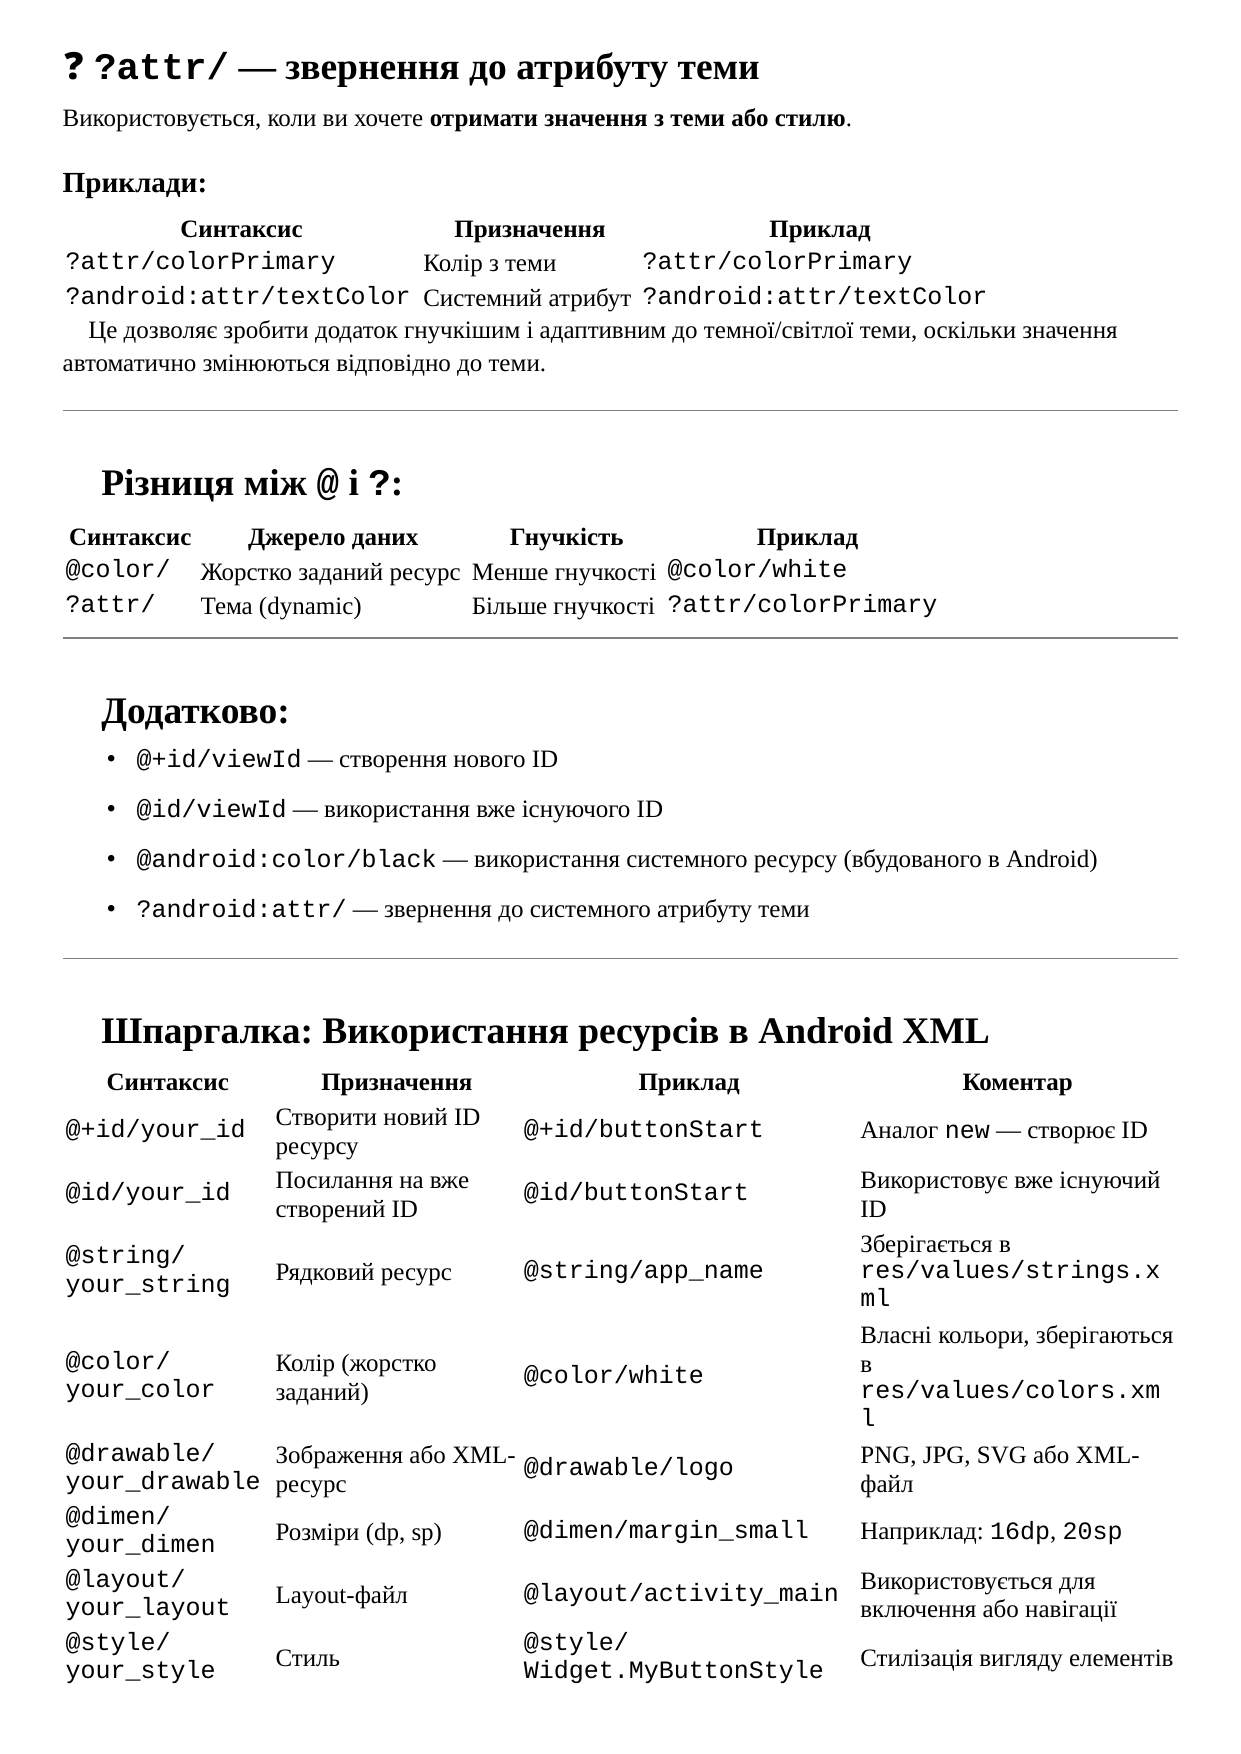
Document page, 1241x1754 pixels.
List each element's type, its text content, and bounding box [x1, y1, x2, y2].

table_cell @style/your_style [63, 1626, 272, 1689]
subtitle ❓ ?attr/ — звернення до атрибуту теми [62, 44, 1178, 90]
table_cell ?attr/colorPrimary [639, 246, 1000, 280]
table_cell Жорстко заданий ресурс [198, 554, 469, 588]
table_cell @drawable/your_drawable [63, 1437, 272, 1500]
list @+id/viewId — створення нового ID [107, 744, 1178, 774]
table_cell Рядковий ресурс [273, 1226, 521, 1317]
table_cell @color/white [521, 1317, 857, 1437]
table_cell ?attr/colorPrimary [63, 246, 420, 280]
table_cell @layout/activity_main [521, 1563, 857, 1626]
table_cell Зображення або XML-ресурс [273, 1437, 521, 1500]
table_cell @dimen/margin_small [521, 1500, 857, 1563]
list ?android:attr/ — звернення до системного атрибуту теми [107, 894, 1178, 924]
table_cell Системний атрибут [420, 280, 639, 315]
table_cell ?android:attr/textColor [639, 280, 1000, 315]
table_cell Зберігається в res/values/strings.xml [857, 1226, 1178, 1317]
table_cell @color/ [63, 554, 197, 588]
table_cell Колір з теми [420, 246, 639, 280]
table_header Коментар [857, 1065, 1178, 1099]
subtitle 🧾 Шпаргалка: Використання ресурсів в Android XML [62, 1009, 1178, 1052]
table_cell @drawable/logo [521, 1437, 857, 1500]
table_cell @id/buttonStart [521, 1163, 857, 1226]
subtitle 🔧 Додатково: [62, 688, 1178, 731]
table_cell Розміри (dp, sp) [273, 1500, 521, 1563]
subtitle 🔄 Різниця між @ і ?: [62, 461, 1178, 507]
table_cell Стиль [273, 1626, 521, 1689]
table_cell Більше гнучкості [469, 589, 664, 623]
table_cell ?attr/ [63, 589, 197, 623]
table_cell ?attr/colorPrimary [664, 589, 950, 623]
table_header Приклад [664, 519, 950, 554]
table_cell @color/your_color [63, 1317, 272, 1437]
table_cell @layout/your_layout [63, 1563, 272, 1626]
table_header Приклад [521, 1065, 857, 1099]
table_cell Власні кольори, зберігаються в res/values/colors.xml [857, 1317, 1178, 1437]
table_header Гнучкість [469, 519, 664, 554]
table_cell Посилання на вже створений ID [273, 1163, 521, 1226]
table_header Джерело даних [198, 519, 469, 554]
table_header Призначення [420, 211, 639, 246]
table_cell Наприклад: 16dp, 20sp [857, 1500, 1178, 1563]
table_cell Layout-файл [273, 1563, 521, 1626]
table_header Синтаксис [63, 211, 420, 246]
table_header Призначення [273, 1065, 521, 1099]
text 🔸 Це дозволяє зробити додаток гнучкішим і адаптивним до темної/світлої теми, оскільки значення автоматично змінюються відповідно до теми. [62, 315, 1178, 377]
table_cell Стилізація вигляду елементів [857, 1626, 1178, 1689]
table_cell Створити новий ID ресурсу [273, 1099, 521, 1162]
table_cell Використовує вже існуючий ID [857, 1163, 1178, 1226]
table_cell @color/white [664, 554, 950, 588]
subtitle Приклади: [62, 165, 1178, 198]
list @id/viewId — використання вже існуючого ID [107, 794, 1178, 824]
table_cell Використовується для включення або навігації [857, 1563, 1178, 1626]
table_cell @+id/buttonStart [521, 1099, 857, 1162]
table_header Синтаксис [63, 1065, 272, 1099]
table_cell Колір (жорстко заданий) [273, 1317, 521, 1437]
table_header Приклад [639, 211, 1000, 246]
table_cell @id/your_id [63, 1163, 272, 1226]
table_cell @string/app_name [521, 1226, 857, 1317]
list @android:color/black — використання системного ресурсу (вбудованого в Android) [107, 844, 1178, 874]
table_cell @string/your_string [63, 1226, 272, 1317]
table_cell @style/Widget.MyButtonStyle [521, 1626, 857, 1689]
table_cell @dimen/your_dimen [63, 1500, 272, 1563]
table_cell Тема (dynamic) [198, 589, 469, 623]
table_cell Аналог new — створює ID [857, 1099, 1178, 1162]
table_cell Менше гнучкості [469, 554, 664, 588]
table_header Синтаксис [63, 519, 197, 554]
table_cell ?android:attr/textColor [63, 280, 420, 315]
table_cell @+id/your_id [63, 1099, 272, 1162]
table_cell PNG, JPG, SVG або XML-файл [857, 1437, 1178, 1500]
text Використовується, коли ви хочете отримати значення з теми або стилю. [62, 103, 1178, 132]
